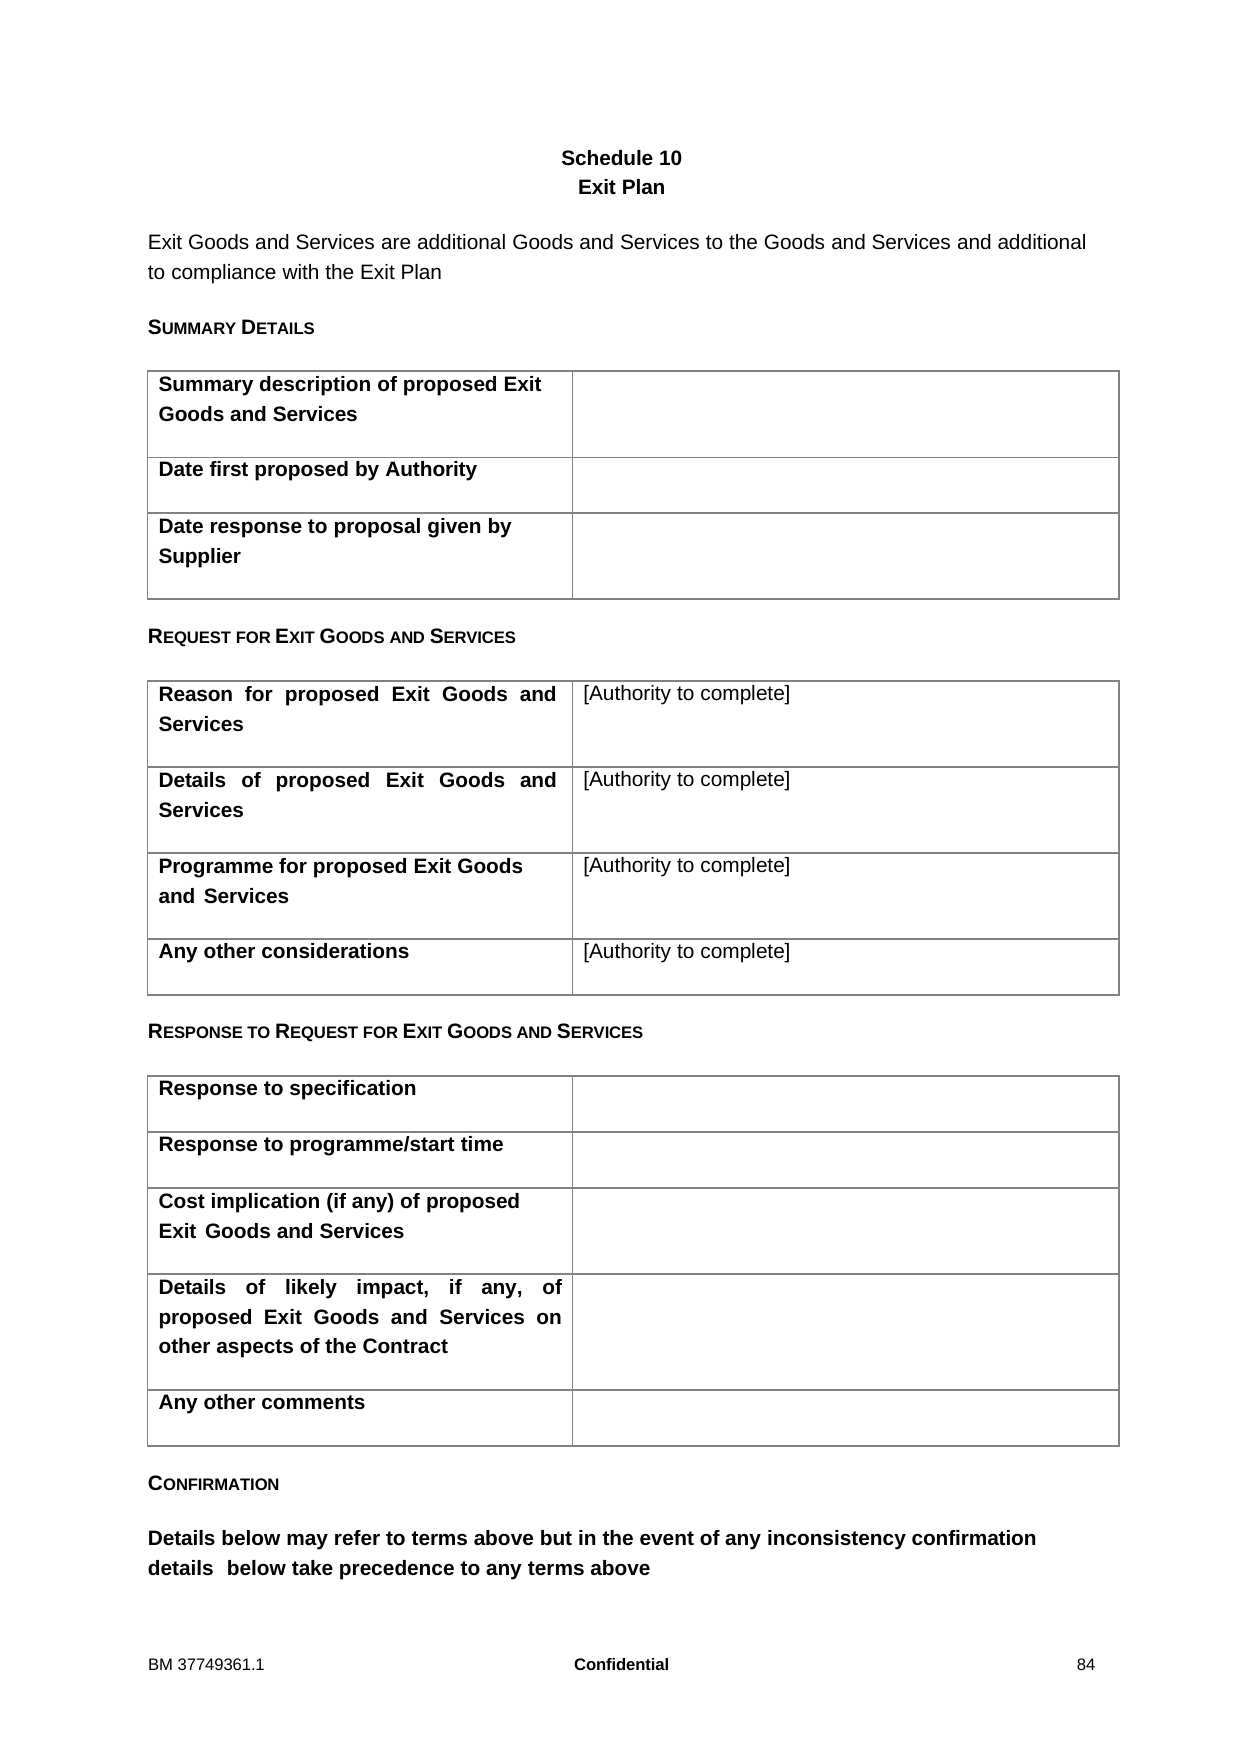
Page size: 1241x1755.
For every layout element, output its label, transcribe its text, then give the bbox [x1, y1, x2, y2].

table_cell Response to programme/start time [148, 1133, 572, 1187]
table_cell Details of proposed Exit Goods and Services [148, 768, 572, 852]
table_cell [573, 1189, 1118, 1273]
table_header [573, 1077, 1118, 1131]
text CONFIRMATION [148, 1471, 1132, 1495]
table_cell [573, 1133, 1118, 1187]
table_cell Any other comments [148, 1391, 572, 1445]
text Exit Goods and Services are additional Goods and Services to the Goods and Services and additional to compliance with the Exit Plan [148, 230, 1100, 284]
table_cell [573, 458, 1118, 512]
table_cell Any other considerations [148, 940, 572, 994]
table_cell Programme for proposed Exit Goods and Services [148, 854, 572, 938]
text RESPONSE TO REQUEST FOR EXIT GOODS AND SERVICES [148, 1019, 1132, 1043]
table_cell [Authority to complete] [573, 854, 1118, 938]
text SUMMARY DETAILS [148, 315, 1132, 339]
table_cell Cost implication (if any) of proposed Exit Goods and Services [148, 1189, 572, 1273]
table_cell [Authority to complete] [573, 940, 1118, 994]
text REQUEST FOR EXIT GOODS AND SERVICES [148, 624, 1132, 648]
table_cell Date first proposed by Authority [148, 458, 572, 512]
table_header Reason for proposed Exit Goods and Services [148, 682, 572, 766]
table_header Response to specification [148, 1077, 572, 1131]
table_header [573, 372, 1118, 456]
table_cell [573, 1275, 1118, 1389]
subtitle Details below may refer to terms above but in the event of any inconsistency confirmation details below take precedence to any terms above [148, 1526, 1100, 1579]
table_header [Authority to complete] [573, 682, 1118, 766]
table_cell Details of likely impact, if any, of proposed Exit Goods and Services on other aspects of the Contract [148, 1275, 572, 1389]
table_cell [573, 1391, 1118, 1445]
table_cell [Authority to complete] [573, 768, 1118, 852]
table_cell [573, 514, 1118, 598]
table_cell Date response to proposal given by Supplier [148, 514, 572, 598]
table_header Summary description of proposed Exit Goods and Services [148, 372, 572, 456]
subtitle Schedule 10 Exit Plan [561, 145, 682, 199]
